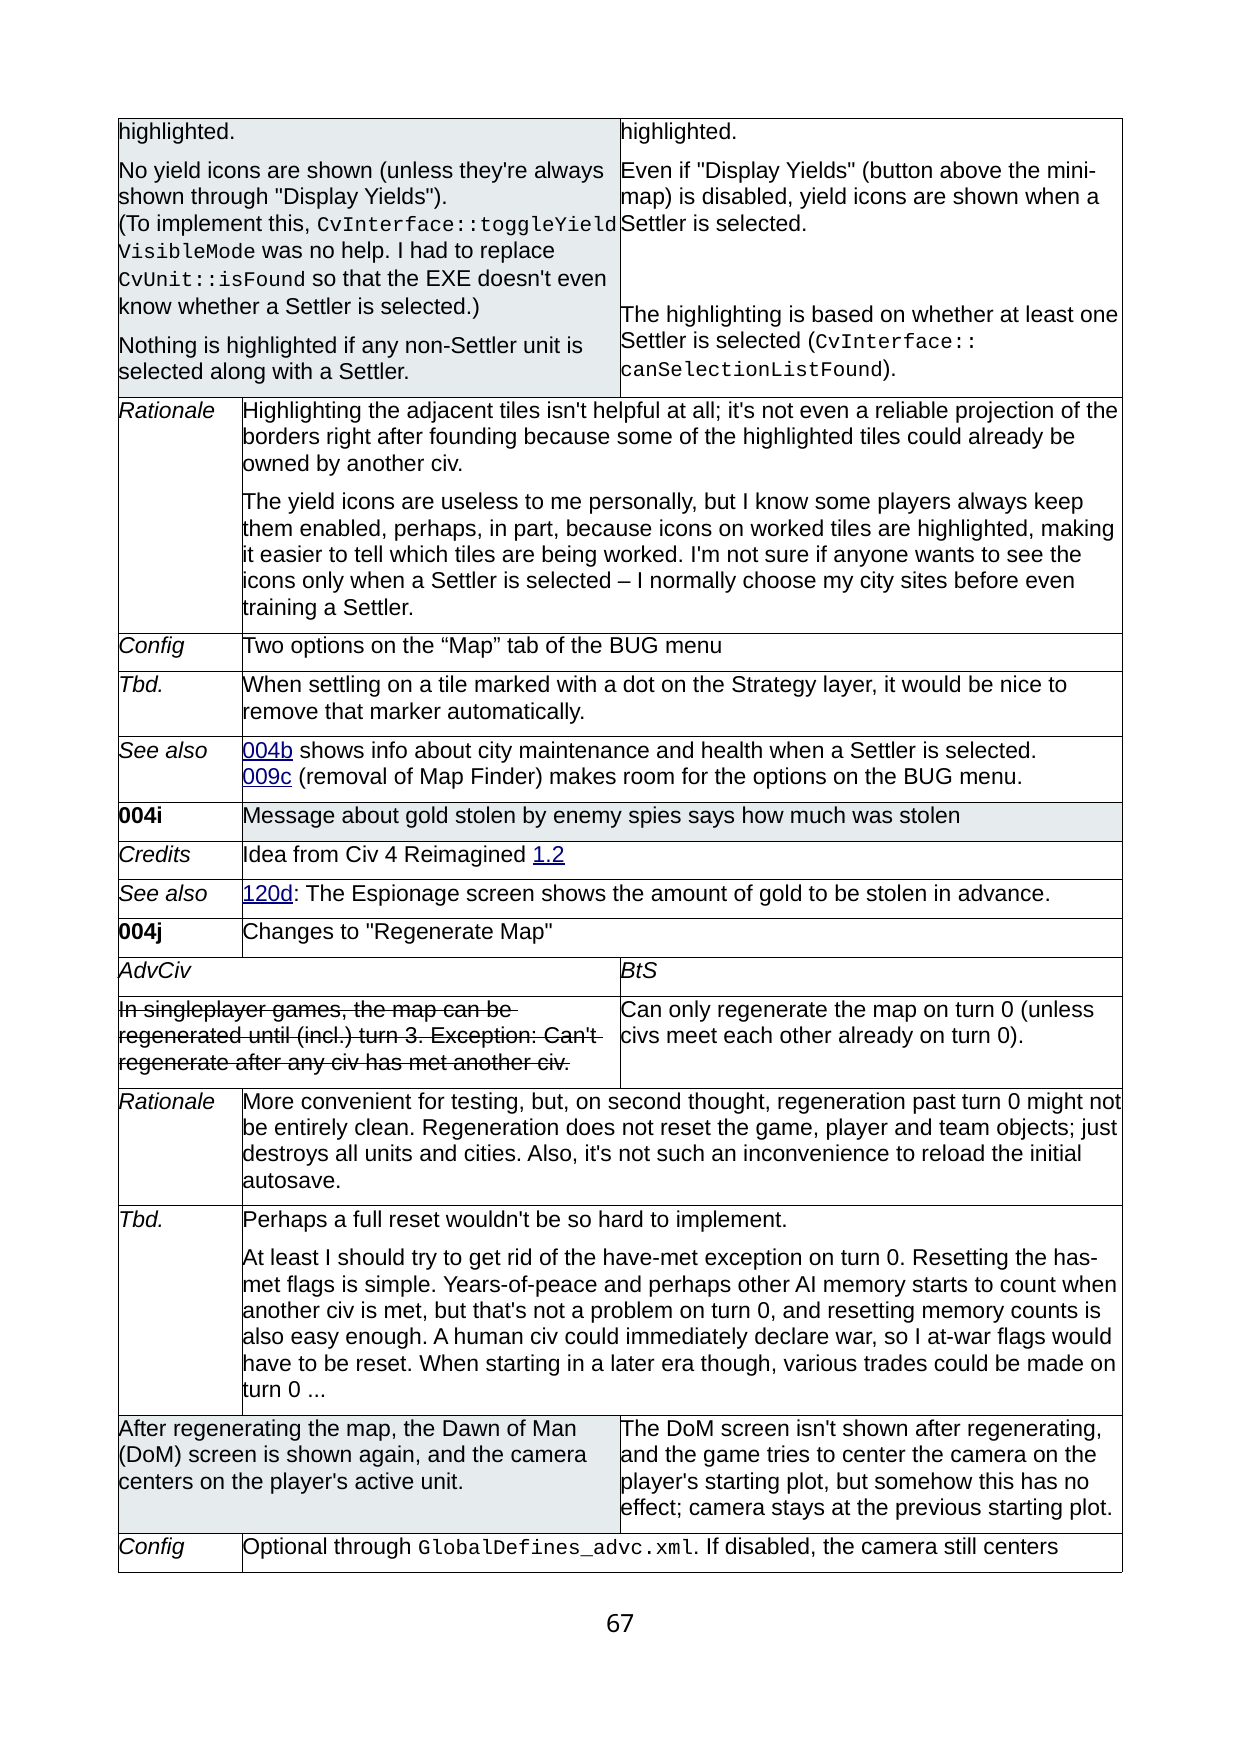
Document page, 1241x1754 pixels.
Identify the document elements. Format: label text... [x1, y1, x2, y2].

table_cell After regenerating the map, the Dawn of Man (DoM) screen is shown again, and the camera centers on the player's active unit. [119, 1416, 620, 1533]
table_cell Optional through GlobalDefines_advc.xml. If disabled, the camera still centers [243, 1534, 1122, 1572]
table_cell When settling on a tile marked with a dot on the Strategy layer, it would be nice to remove that marker automatically. [243, 672, 1122, 736]
table_cell Can only regenerate the map on turn 0 (unless civs meet each other already on turn 0). [621, 997, 1122, 1087]
table_cell Two options on the “Map” tab of the BUG menu [243, 634, 1122, 671]
table_cell Message about gold stolen by enemy spies says how much was stolen [243, 803, 1122, 841]
table_cell 004b shows info about city maintenance and health when a Settler is selected. 009c (removal of Map Finder) makes room for the options on the BUG menu. [243, 737, 1122, 802]
table_cell More convenient for testing, but, on second thought, regeneration past turn 0 might not be entirely clean. Regeneration does not reset the game, player and team objects; just destroys all units and cities. Also, it's not such an inconvenience to reload the initial autosave. [243, 1089, 1122, 1205]
table_cell See also [119, 737, 242, 802]
table_cell Rationale [119, 1089, 242, 1205]
table_cell Tbd. [119, 1206, 242, 1415]
table_cell Highlighting the adjacent tiles isn't helpful at all; it's not even a reliable projection of the borders right after founding because some of the highlighted tiles could already be owned by another civ. The yield icons are useless to me personally, but I know some players always keep them enabled, perhaps, in part, because icons on worked tiles are highlighted, making it easier to tell which tiles are being worked. I'm not sure if anyone wants to see the icons only when a Settler is selected – I normally choose my city sites before even training a Settler. [243, 398, 1122, 632]
table_cell highlighted. Even if "Display Yields" (button above the mini-map) is disabled, yield icons are shown when a Settler is selected. The highlighting is based on whether at least one Settler is selected (CvInterface:: canSelectionListFound). [621, 119, 1122, 397]
table_cell 120d: The Espionage screen shows the amount of gold to be stolen in advance. [243, 880, 1122, 918]
table_cell 004i [119, 803, 242, 841]
table_cell Idea from Civ 4 Reimagined 1.2 [243, 842, 1122, 879]
table_cell See also [119, 880, 242, 918]
table_cell BtS [621, 958, 1122, 996]
table_cell Rationale [119, 398, 242, 632]
table_cell In singleplayer games, the map can be regenerated until (incl.) turn 3. Exception: Can't regenerate after any civ has met another civ. [119, 997, 620, 1087]
table_cell Tbd. [119, 672, 242, 736]
table_cell Config [119, 1534, 242, 1572]
table_cell Perhaps a full reset wouldn't be so hard to implement. At least I should try to get rid of the have-met exception on turn 0. Resetting the has-met flags is simple. Years-of-peace and perhaps other AI memory starts to count when another civ is met, but that's not a problem on turn 0, and resetting memory counts is also easy enough. A human civ could immediately declare war, so I at-war flags would have to be reset. When starting in a later era though, various trades could be made on turn 0 ... [243, 1206, 1122, 1415]
table_cell AdvCiv [119, 958, 620, 996]
table_cell Credits [119, 842, 242, 879]
table_cell The DoM screen isn't shown after regenerating, and the game tries to center the camera on the player's starting plot, but somehow this has no effect; camera stays at the previous starting plot. [621, 1416, 1122, 1533]
table_cell Config [119, 634, 242, 671]
table_cell highlighted. No yield icons are shown (unless they're always shown through "Display Yields"). (To implement this, CvInterface::toggleYield VisibleMode was no help. I had to replace CvUnit::isFound so that the EXE doesn't even know whether a Settler is selected.) Nothing is highlighted if any non-Settler unit is selected along with a Settler. [119, 119, 620, 397]
table_cell 004j [119, 919, 242, 957]
table_cell Changes to "Regenerate Map" [243, 919, 1122, 957]
